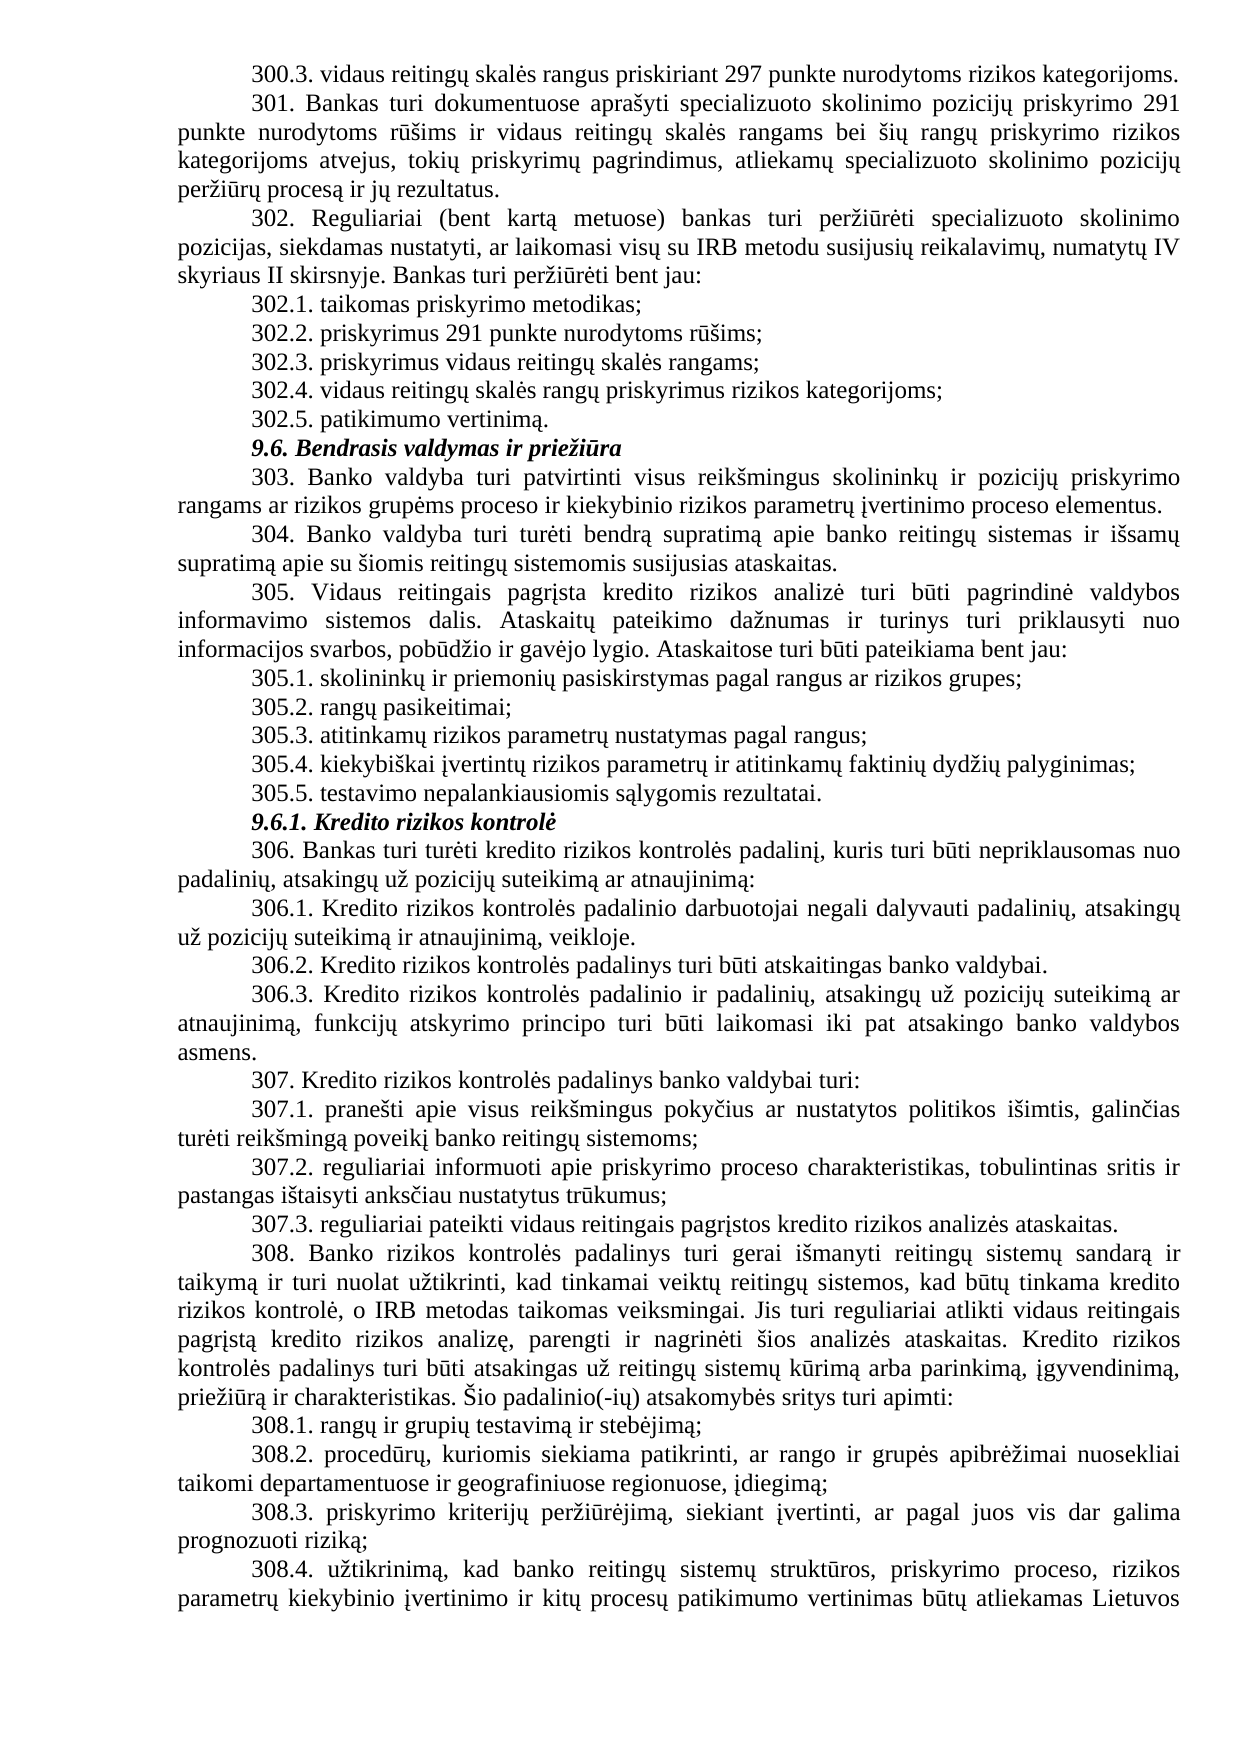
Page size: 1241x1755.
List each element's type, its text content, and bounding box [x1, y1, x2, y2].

text 306.1. Kredito rizikos kontrolės padalinio darbuotojai negali dalyvauti padalinių, atsakingų už pozicijų suteikimą ir atnaujinimą, veikloje. [177, 893, 1181, 950]
text 308.3. priskyrimo kriterijų peržiūrėjimą, siekiant įvertinti, ar pagal juos vis dar galima prognozuoti riziką; [177, 1497, 1181, 1554]
text 302.2. priskyrimus 291 punkte nurodytoms rūšims; [177, 318, 1181, 347]
text 302.4. vidaus reitingų skalės rangų priskyrimus rizikos kategorijoms; [177, 375, 1181, 404]
text 305.5. testavimo nepalankiausiomis sąlygomis rezultatai. [177, 778, 1181, 807]
text 306. Bankas turi turėti kredito rizikos kontrolės padalinį, kuris turi būti nepriklausomas nuo padalinių, atsakingų už pozicijų suteikimą ar atnaujinimą: [177, 835, 1181, 893]
text 308.2. procedūrų, kuriomis siekiama patikrinti, ar rango ir grupės apibrėžimai nuosekliai taikomi departamentuose ir geografiniuose regionuose, įdiegimą; [177, 1439, 1181, 1497]
text 305.3. atitinkamų rizikos parametrų nustatymas pagal rangus; [177, 720, 1181, 749]
text 302.3. priskyrimus vidaus reitingų skalės rangams; [177, 347, 1181, 375]
text 302.1. taikomas priskyrimo metodikas; [177, 289, 1181, 318]
text 307. Kredito rizikos kontrolės padalinys banko valdybai turi: [177, 1065, 1181, 1094]
text 303. Banko valdyba turi patvirtinti visus reikšmingus skolininkų ir pozicijų priskyrimo rangams ar rizikos grupėms proceso ir kiekybinio rizikos parametrų įvertinimo proceso elementus. [177, 462, 1181, 519]
text 307.3. reguliariai pateikti vidaus reitingais pagrįstos kredito rizikos analizės ataskaitas. [177, 1209, 1181, 1238]
text 305.2. rangų pasikeitimai; [177, 692, 1181, 720]
text 306.2. Kredito rizikos kontrolės padalinys turi būti atskaitingas banko valdybai. [177, 950, 1181, 979]
text 308.4. užtikrinimą, kad banko reitingų sistemų struktūros, priskyrimo proceso, rizikos parametrų kiekybinio įvertinimo ir kitų procesų patikimumo vertinimas būtų atliekamas Lietuvos [177, 1554, 1181, 1612]
text 9.6. Bendrasis valdymas ir priežiūra [177, 433, 1181, 462]
text 307.1. pranešti apie visus reikšmingus pokyčius ar nustatytos politikos išimtis, galinčias turėti reikšmingą poveikį banko reitingų sistemoms; [177, 1094, 1181, 1152]
text 305.1. skolininkų ir priemonių pasiskirstymas pagal rangus ar rizikos grupes; [177, 663, 1181, 692]
text 306.3. Kredito rizikos kontrolės padalinio ir padalinių, atsakingų už pozicijų suteikimą ar atnaujinimą, funkcijų atskyrimo principo turi būti laikomasi iki pat atsakingo banko valdybos asmens. [177, 979, 1181, 1065]
text 301. Bankas turi dokumentuose aprašyti specializuoto skolinimo pozicijų priskyrimo 291 punkte nurodytoms rūšims ir vidaus reitingų skalės rangams bei šių rangų priskyrimo rizikos kategorijoms atvejus, tokių priskyrimų pagrindimus, atliekamų specializuoto skolinimo pozicijų peržiūrų procesą ir jų rezultatus. [177, 88, 1181, 203]
text 305.4. kiekybiškai įvertintų rizikos parametrų ir atitinkamų faktinių dydžių palyginimas; [177, 749, 1181, 778]
text 9.6.1. Kredito rizikos kontrolė [177, 807, 1181, 835]
text 307.2. reguliariai informuoti apie priskyrimo proceso charakteristikas, tobulintinas sritis ir pastangas ištaisyti anksčiau nustatytus trūkumus; [177, 1152, 1181, 1209]
text 305. Vidaus reitingais pagrįsta kredito rizikos analizė turi būti pagrindinė valdybos informavimo sistemos dalis. Ataskaitų pateikimo dažnumas ir turinys turi priklausyti nuo informacijos svarbos, pobūdžio ir gavėjo lygio. Ataskaitose turi būti pateikiama bent jau: [177, 577, 1181, 663]
text 302. Reguliariai (bent kartą metuose) bankas turi peržiūrėti specializuoto skolinimo pozicijas, siekdamas nustatyti, ar laikomasi visų su IRB metodu susijusių reikalavimų, numatytų IV skyriaus II skirsnyje. Bankas turi peržiūrėti bent jau: [177, 203, 1181, 289]
text 308. Banko rizikos kontrolės padalinys turi gerai išmanyti reitingų sistemų sandarą ir taikymą ir turi nuolat užtikrinti, kad tinkamai veiktų reitingų sistemos, kad būtų tinkama kredito rizikos kontrolė, o IRB metodas taikomas veiksmingai. Jis turi reguliariai atlikti vidaus reitingais pagrįstą kredito rizikos analizę, parengti ir nagrinėti šios analizės ataskaitas. Kredito rizikos kontrolės padalinys turi būti atsakingas už reitingų sistemų kūrimą arba parinkimą, įgyvendinimą, priežiūrą ir charakteristikas. Šio padalinio(-ių) atsakomybės sritys turi apimti: [177, 1238, 1181, 1410]
text 304. Banko valdyba turi turėti bendrą supratimą apie banko reitingų sistemas ir išsamų supratimą apie su šiomis reitingų sistemomis susijusias ataskaitas. [177, 519, 1181, 577]
text 300.3. vidaus reitingų skalės rangus priskiriant 297 punkte nurodytoms rizikos kategorijoms. [177, 59, 1181, 88]
text 302.5. patikimumo vertinimą. [177, 404, 1181, 433]
text 308.1. rangų ir grupių testavimą ir stebėjimą; [177, 1410, 1181, 1439]
